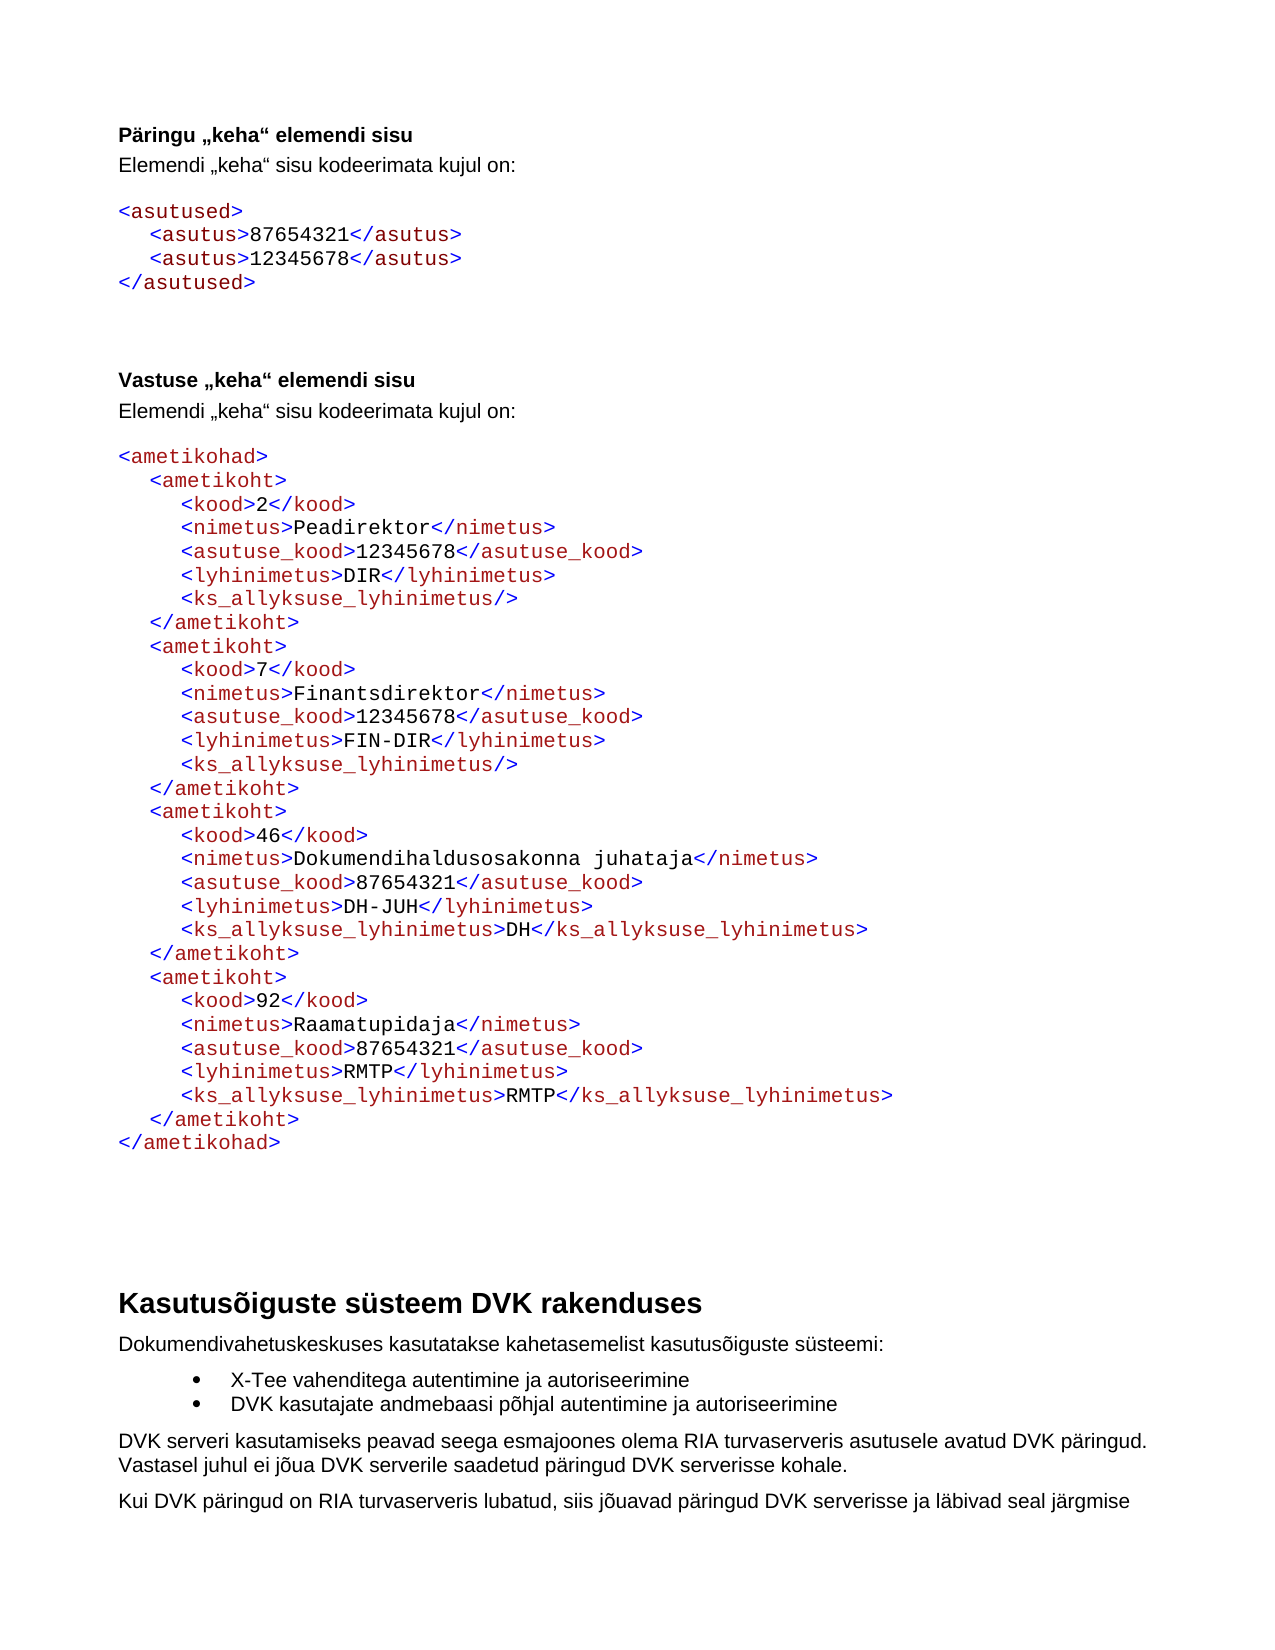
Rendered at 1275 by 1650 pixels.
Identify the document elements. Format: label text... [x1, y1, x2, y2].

text <kood>92</kood> [118, 990, 1157, 1014]
text <ametikoht> [118, 470, 1157, 494]
list DVK kasutajate andmebaasi põhjal autentimine ja autoriseerimine [193, 1392, 1157, 1416]
text <ks_allyksuse_lyhinimetus/> [118, 588, 1157, 612]
text <asutuse_kood>87654321</asutuse_kood> [118, 1038, 1157, 1061]
text <ametikoht> [118, 967, 1157, 990]
text Dokumendivahetuskeskuses kasutatakse kahetasemelist kasutusõiguste süsteemi: [118, 1332, 1157, 1356]
text <asutuse_kood>12345678</asutuse_kood> [118, 707, 1157, 730]
text <ks_allyksuse_lyhinimetus>RMTP</ks_allyksuse_lyhinimetus> [118, 1085, 1157, 1108]
text <asutus>12345678</asutus> [118, 248, 1157, 272]
subtitle Vastuse „keha“ elemendi sisu [118, 368, 1157, 392]
text </ametikoht> [118, 943, 1157, 967]
subtitle Kasutusõiguste süsteem DVK rakenduses [118, 1286, 1157, 1319]
text <lyhinimetus>FIN-DIR</lyhinimetus> [118, 730, 1157, 754]
text <lyhinimetus>DIR</lyhinimetus> [118, 565, 1157, 588]
text Kui DVK päringud on RIA turvaserveris lubatud, siis jõuavad päringud DVK serverisse ja läbivad seal järgmise [118, 1489, 1157, 1513]
text <ametikohad> [118, 446, 1157, 470]
text </ametikoht> [118, 612, 1157, 636]
text <ametikoht> [118, 636, 1157, 659]
text </ametikoht> [118, 777, 1157, 801]
text Elemendi „keha“ sisu kodeerimata kujul on: [118, 153, 1157, 177]
text <nimetus>Dokumendihaldusosakonna juhataja</nimetus> [118, 848, 1157, 872]
text <asutuse_kood>87654321</asutuse_kood> [118, 872, 1157, 896]
text <kood>46</kood> [118, 825, 1157, 848]
subtitle Päringu „keha“ elemendi sisu [118, 123, 1157, 147]
text <nimetus>Raamatupidaja</nimetus> [118, 1014, 1157, 1038]
text <lyhinimetus>RMTP</lyhinimetus> [118, 1061, 1157, 1085]
text DVK serveri kasutamiseks peavad seega esmajoones olema RIA turvaserveris asutusele avatud DVK päringud. Vastasel juhul ei jõua DVK serverile saadetud päringud DVK serverisse kohale. [118, 1429, 1157, 1477]
text <ks_allyksuse_lyhinimetus/> [118, 754, 1157, 777]
list X-Tee vahenditega autentimine ja autoriseerimine [193, 1368, 1157, 1392]
text <asutus>87654321</asutus> [118, 224, 1157, 248]
text <kood>7</kood> [118, 659, 1157, 683]
text <nimetus>Peadirektor</nimetus> [118, 517, 1157, 541]
text </asutused> [118, 272, 1157, 295]
text <nimetus>Finantsdirektor</nimetus> [118, 683, 1157, 707]
text </ametikoht> [118, 1108, 1157, 1132]
text Elemendi „keha“ sisu kodeerimata kujul on: [118, 398, 1157, 422]
text <asutuse_kood>12345678</asutuse_kood> [118, 541, 1157, 565]
text <ks_allyksuse_lyhinimetus>DH</ks_allyksuse_lyhinimetus> [118, 919, 1157, 943]
text <kood>2</kood> [118, 494, 1157, 517]
text <asutused> [118, 201, 1157, 224]
text <ametikoht> [118, 801, 1157, 825]
text </ametikohad> [118, 1132, 1157, 1156]
text <lyhinimetus>DH-JUH</lyhinimetus> [118, 896, 1157, 919]
